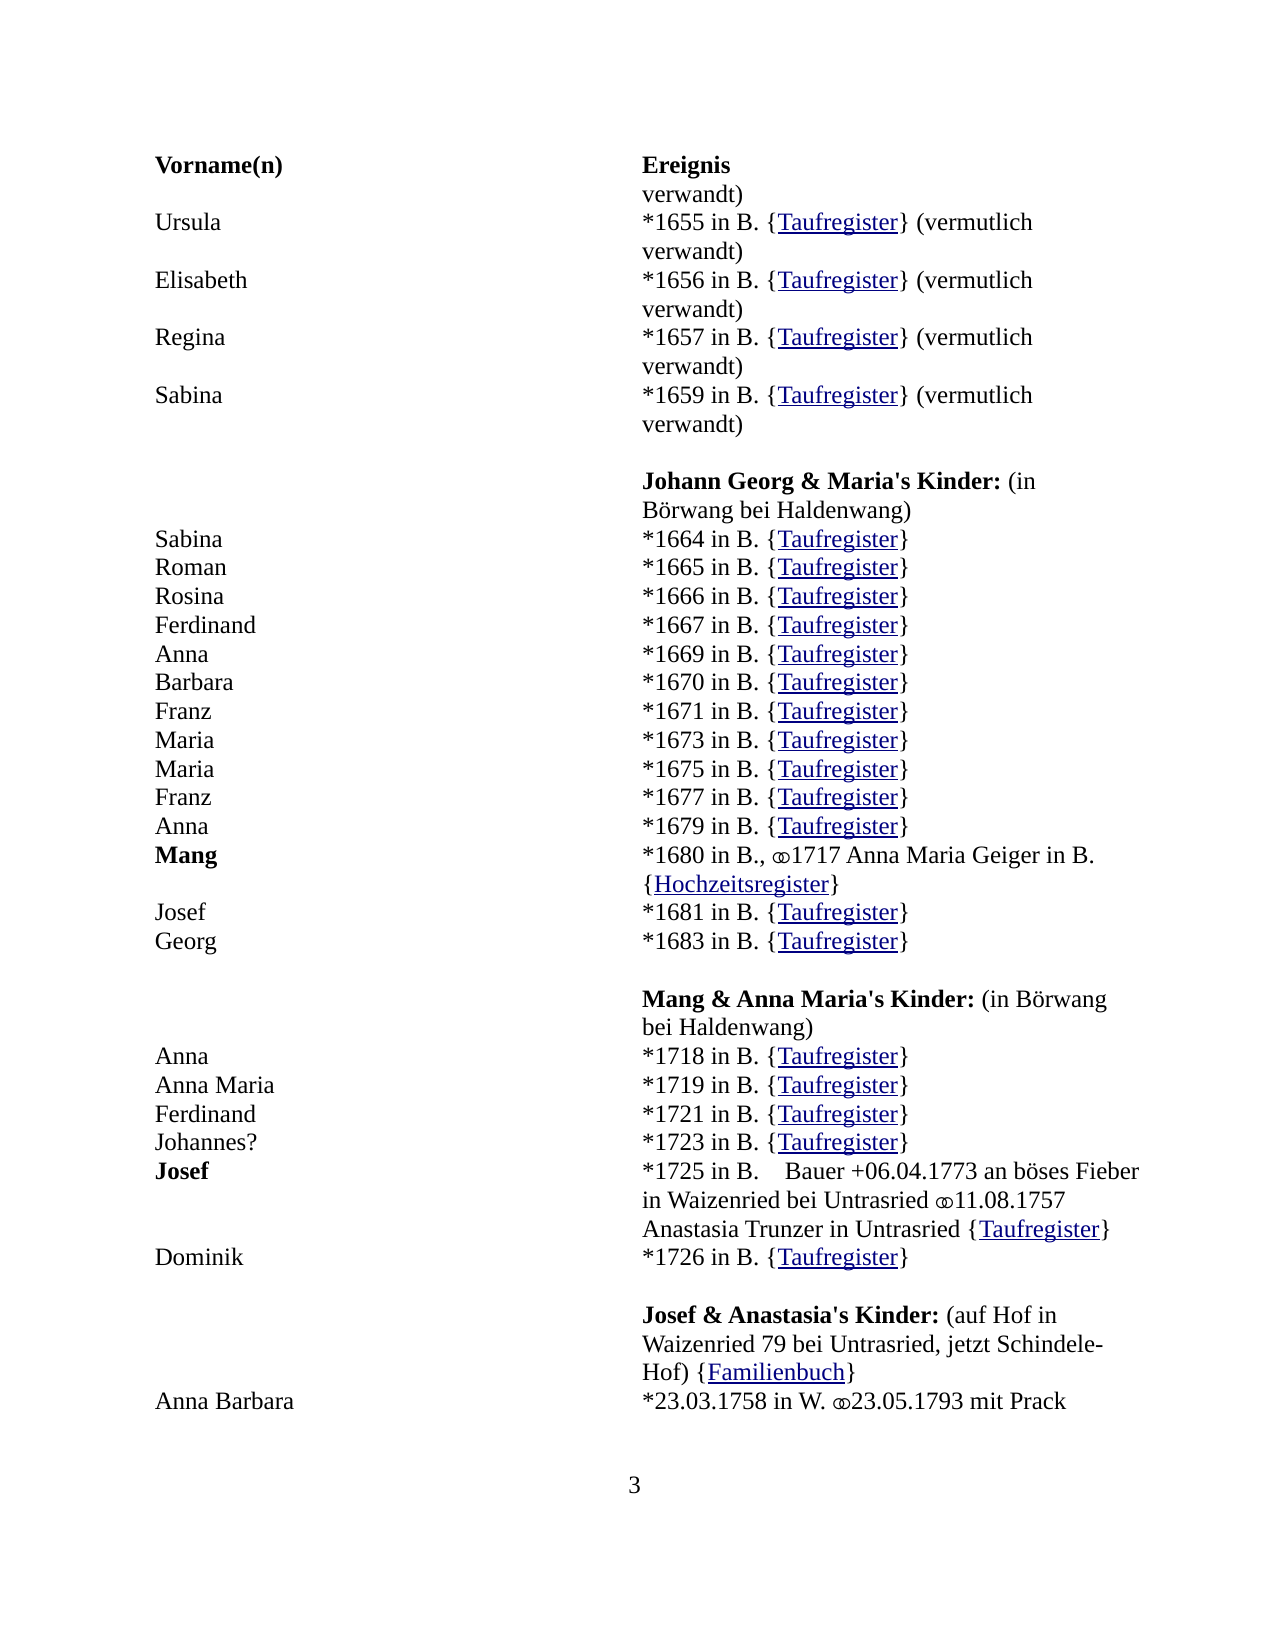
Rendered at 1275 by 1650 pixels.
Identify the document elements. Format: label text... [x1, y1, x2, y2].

table_cell Josef & Anastasia's Kinder: (auf Hof in Waizenried 79 bei Untrasried, jetzt Schindele-Hof) {Familienbuch} [638, 1300, 1125, 1386]
table_cell Josef [150, 1156, 637, 1242]
table_cell *1719 in B. {Taufregister} [638, 1070, 1125, 1099]
table_cell Dominik [150, 1243, 637, 1271]
table_cell Johann Georg & Maria's Kinder: (in Börwang bei Haldenwang) [638, 466, 1125, 524]
table_cell *1670 in B. {Taufregister} [638, 668, 1125, 696]
table_cell Maria [150, 725, 637, 754]
table_cell Johannes? [150, 1128, 637, 1156]
table_cell *1721 in B. {Taufregister} [638, 1099, 1125, 1127]
table_cell *1726 in B. {Taufregister} [638, 1243, 1125, 1271]
table_cell Franz [150, 783, 637, 811]
table_cell Barbara [150, 668, 637, 696]
table_cell *1718 in B. {Taufregister} [638, 1041, 1125, 1070]
table_cell verwandt) [638, 179, 1125, 207]
table_cell *1671 in B. {Taufregister} [638, 696, 1125, 725]
table_cell Anna [150, 811, 637, 840]
table_cell Elisabeth [150, 265, 637, 322]
table_cell Anna [150, 639, 637, 667]
table_cell Sabina [150, 524, 637, 552]
table_cell Roman [150, 553, 637, 581]
table_cell Franz [150, 696, 637, 725]
table_cell *1680 in B., ⚭1717 Anna Maria Geiger in B. {Hochzeitsregister} [638, 840, 1125, 897]
table_cell Mang [150, 840, 637, 897]
table_cell *1655 in B. {Taufregister} (vermutlich verwandt) [638, 208, 1125, 265]
table_cell *1679 in B. {Taufregister} [638, 811, 1125, 840]
table_cell [150, 1271, 637, 1300]
table_header Vorname(n) [150, 150, 637, 179]
table_cell [638, 438, 1125, 466]
table_cell Ursula [150, 208, 637, 265]
table_cell Sabina [150, 380, 637, 437]
table_cell Ferdinand [150, 610, 637, 639]
table_cell Anna Barbara [150, 1386, 637, 1415]
table_cell [150, 955, 637, 984]
table_cell Rosina [150, 581, 637, 610]
table_cell [638, 1271, 1125, 1300]
table_cell Josef [150, 898, 637, 926]
table_cell *1725 in B. 🔨Bauer +06.04.1773 an böses Fieber in Waizenried bei Untrasried ⚭11.08.1757 Anastasia Trunzer in Untrasried {Taufregister} [638, 1156, 1125, 1242]
table_cell *1723 in B. {Taufregister} [638, 1128, 1125, 1156]
table_cell Anna [150, 1041, 637, 1070]
table_cell *1657 in B. {Taufregister} (vermutlich verwandt) [638, 323, 1125, 380]
table_cell Ferdinand [150, 1099, 637, 1127]
table_cell *1681 in B. {Taufregister} [638, 898, 1125, 926]
table_cell *1656 in B. {Taufregister} (vermutlich verwandt) [638, 265, 1125, 322]
table_cell *1659 in B. {Taufregister} (vermutlich verwandt) [638, 380, 1125, 437]
table_cell Regina [150, 323, 637, 380]
table_cell [150, 438, 637, 466]
table_cell Georg [150, 926, 637, 955]
table_cell *23.03.1758 in W. ⚭23.05.1793 mit Prack [638, 1386, 1125, 1415]
table_cell [150, 984, 637, 1041]
table_cell *1677 in B. {Taufregister} [638, 783, 1125, 811]
table_cell *1669 in B. {Taufregister} [638, 639, 1125, 667]
table_cell [638, 955, 1125, 984]
table_cell *1666 in B. {Taufregister} [638, 581, 1125, 610]
table_cell *1664 in B. {Taufregister} [638, 524, 1125, 552]
table_cell Mang & Anna Maria's Kinder: (in Börwang bei Haldenwang) [638, 984, 1125, 1041]
table_cell *1683 in B. {Taufregister} [638, 926, 1125, 955]
table_cell *1673 in B. {Taufregister} [638, 725, 1125, 754]
table_cell *1665 in B. {Taufregister} [638, 553, 1125, 581]
table_cell [150, 179, 637, 207]
table_cell [150, 466, 637, 524]
table_cell Maria [150, 754, 637, 782]
table_cell *1675 in B. {Taufregister} [638, 754, 1125, 782]
table_cell *1667 in B. {Taufregister} [638, 610, 1125, 639]
table_header Ereignis [638, 150, 1125, 179]
table_cell [150, 1300, 637, 1386]
table_cell Anna Maria [150, 1070, 637, 1099]
